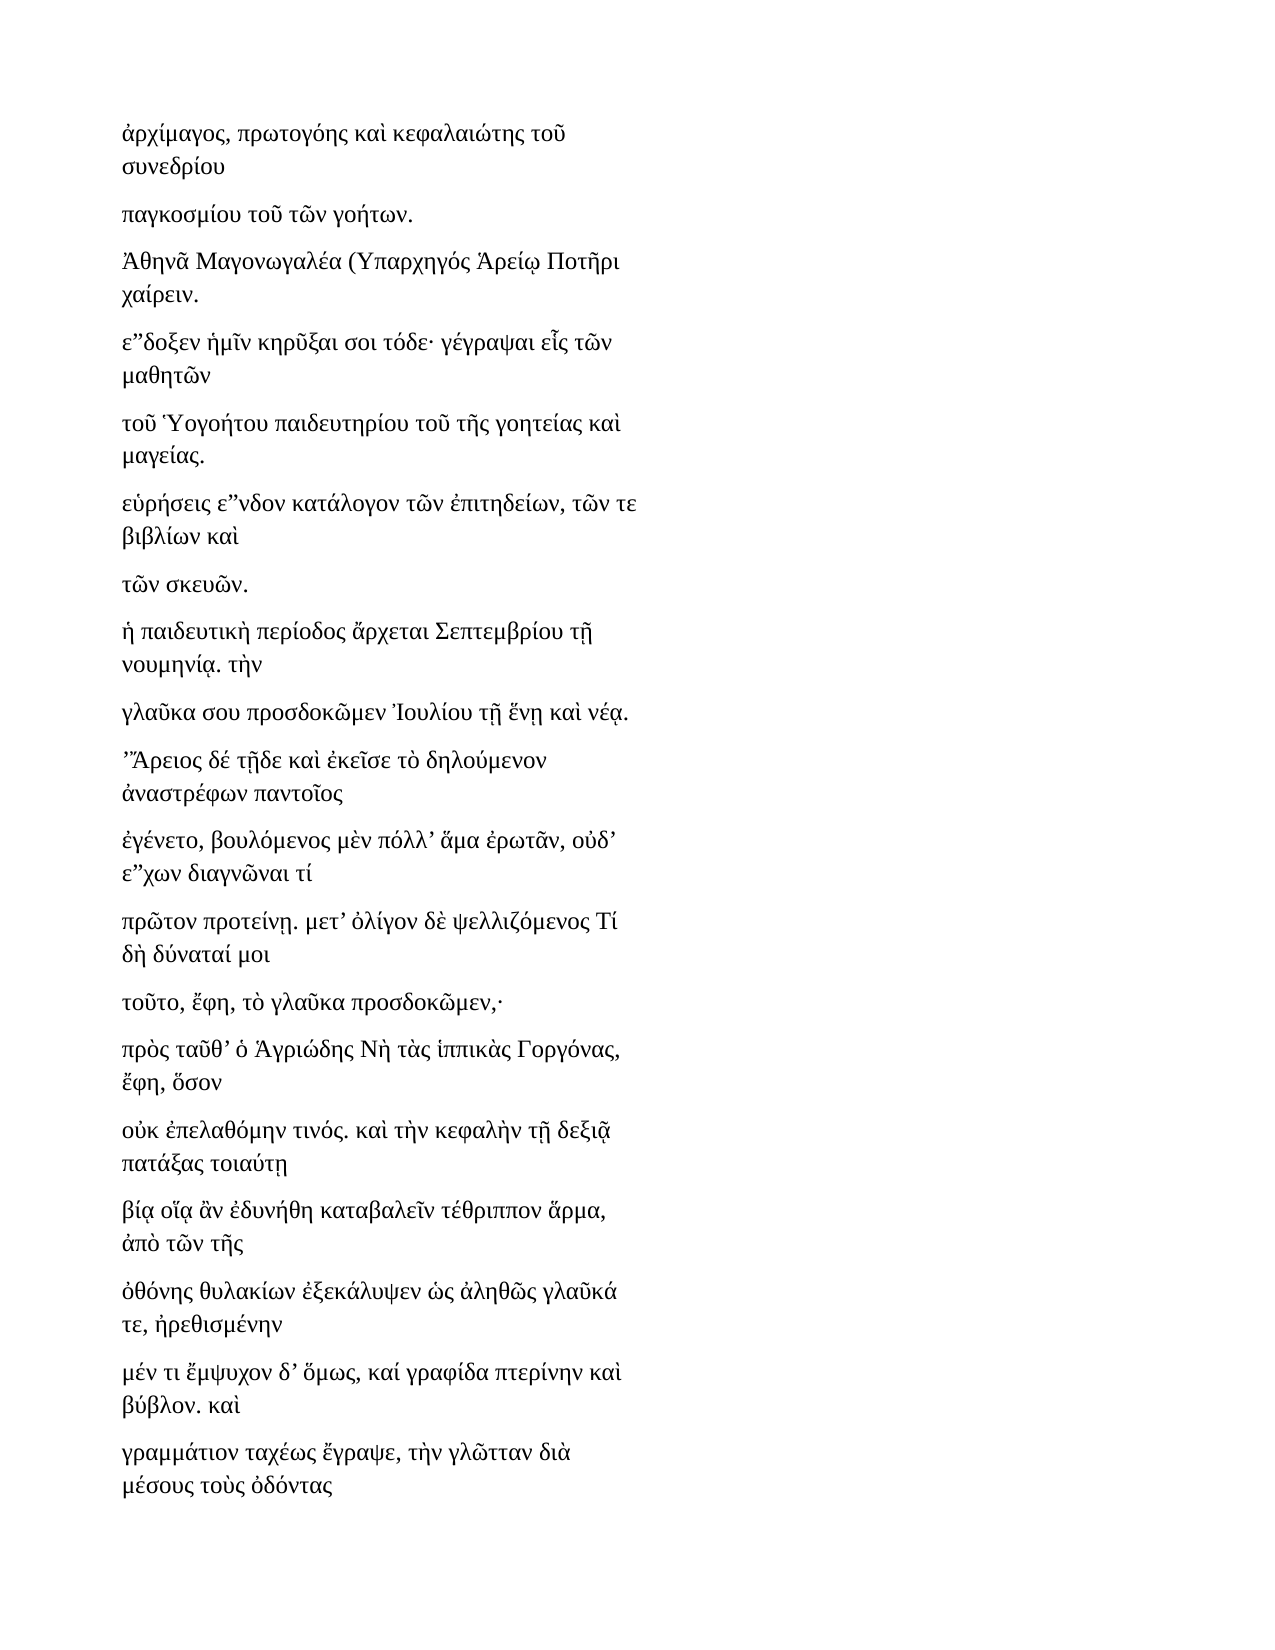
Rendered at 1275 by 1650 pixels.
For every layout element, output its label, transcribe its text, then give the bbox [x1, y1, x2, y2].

table_cell ἀρχίμαγος, πρωτογόης καὶ κεφαλαιώτης τοῦ συνεδρίου [122, 118, 637, 199]
table_cell γραμμάτιον ταχέως ἔγραψε, τὴν γλῶτταν διὰ μέσους τοὺς ὀδόντας [122, 1437, 637, 1518]
table_cell [638, 118, 1157, 199]
table_cell βίᾳ οἵᾳ ἂν ἐδυνήθη καταβαλεῖν τέθριππον ἅρμα, ἀπὸ τῶν τῆς [122, 1195, 637, 1276]
table_cell [638, 199, 1157, 246]
table_cell [638, 616, 1157, 697]
table_cell [638, 987, 1157, 1034]
table_cell [638, 697, 1157, 745]
table_cell [638, 246, 1157, 327]
table_cell γλαῦκα σου προσδοκῶμεν Ἰουλίου τῇ ἕνῃ καὶ νέᾳ. [122, 697, 637, 745]
table_cell [638, 569, 1157, 616]
table_cell [638, 745, 1157, 825]
table_cell [638, 906, 1157, 987]
table_cell Ἀθηνᾶ Μαγονωγαλέα (Υπαρχηγός Ἁρείῳ Ποτῆρι χαίρειν. [122, 246, 637, 327]
table_cell [638, 1276, 1157, 1357]
table_cell πρῶτον προτείνῃ. μετ’ ὀλίγον δὲ ψελλιζόμενος Τί δὴ δύναταί μοι [122, 906, 637, 987]
table_cell εὑρήσεις ε”νδον κατάλογον τῶν ἐπιτηδείων, τῶν τε βιβλίων καὶ [122, 488, 637, 569]
table_cell ’Ἄρειος δέ τῇδε καὶ ἐκεῖσε τὸ δηλούμενον ἀναστρέφων παντοῖος [122, 745, 637, 825]
table_cell τῶν σκευῶν. [122, 569, 637, 616]
table_cell τοῦτο, ἔφη, τὸ γλαῦκα προσδοκῶμεν,· [122, 987, 637, 1034]
table_cell πρὸς ταῦθ’ ὁ Ἁγριώδης Νὴ τὰς ἱππικὰς Γοργόνας, ἔφη, ὅσον [122, 1034, 637, 1115]
table_cell μέν τι ἔμψυχον δ’ ὅμως, καί γραφίδα πτερίνην καὶ βύβλον. καὶ [122, 1357, 637, 1437]
table_cell [638, 408, 1157, 488]
table_cell ἐγένετο, βουλόμενος μὲν πόλλ’ ἅμα ἐρωτᾶν, οὐδ’ ε”χων διαγνῶναι τί [122, 825, 637, 906]
table_cell [638, 1437, 1157, 1518]
table_cell [638, 1195, 1157, 1276]
table_cell [638, 1357, 1157, 1437]
table_cell [638, 488, 1157, 569]
table_cell [638, 1115, 1157, 1195]
table_cell ὀθόνης θυλακίων ἐξεκάλυψεν ὡς ἀληθῶς γλαῦκά τε, ἠρεθισμένην [122, 1276, 637, 1357]
table_cell τοῦ Ὑογοήτου παιδευτηρίου τοῦ τῆς γοητείας καὶ μαγείας. [122, 408, 637, 488]
table_cell παγκοσμίου τοῦ τῶν γοήτων. [122, 199, 637, 246]
table_cell [638, 327, 1157, 408]
table_cell οὐκ ἐπελαθόμην τινός. καὶ τὴν κεφαλὴν τῇ δεξιᾷ πατάξας τοιαύτῃ [122, 1115, 637, 1195]
table_cell [638, 1034, 1157, 1115]
table_cell ε”δοξεν ἡμῖν κηρῦξαι σοι τόδε· γέγραψαι εἷς τῶν μαθητῶν [122, 327, 637, 408]
table_cell ἡ παιδευτικὴ περίοδος ἄρχεται Σεπτεμβρίου τῇ νουμηνίᾳ. τὴν [122, 616, 637, 697]
table_cell [638, 825, 1157, 906]
